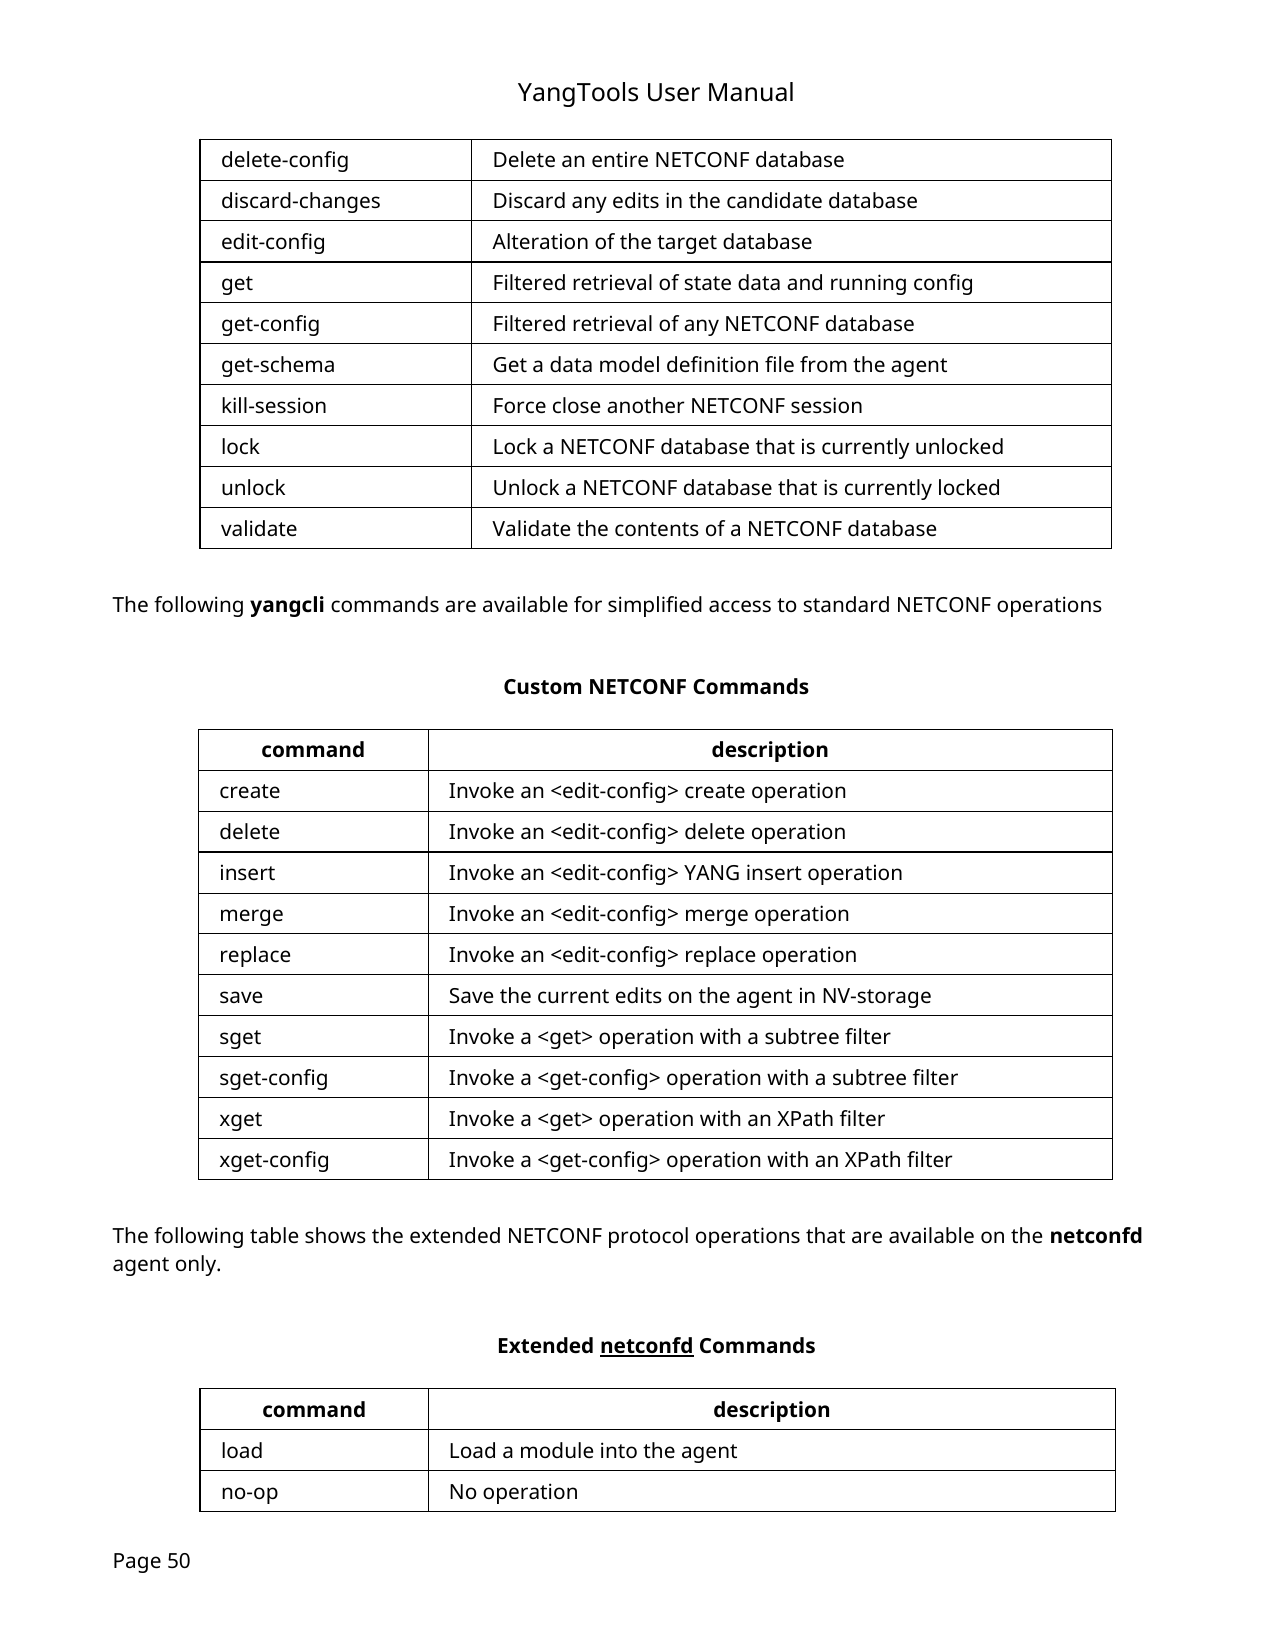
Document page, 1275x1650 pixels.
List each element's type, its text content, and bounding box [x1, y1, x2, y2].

table_cell unlock [201, 467, 471, 507]
table_cell Filtered retrieval of state data and running config [472, 263, 1111, 302]
table_cell Invoke an <edit-config> YANG insert operation [429, 853, 1112, 892]
table_cell validate [201, 508, 471, 548]
table_cell get-config [201, 303, 471, 343]
subtitle Custom NETCONF Commands [127, 672, 1185, 700]
table_cell Invoke an <edit-config> create operation [429, 771, 1112, 811]
table_cell Invoke an <edit-config> delete operation [429, 812, 1112, 851]
table_cell Validate the contents of a NETCONF database [472, 508, 1111, 548]
subtitle Extended netconfd Commands [127, 1331, 1185, 1360]
table_cell load [201, 1430, 428, 1470]
table_cell save [199, 975, 428, 1015]
table_cell sget [199, 1016, 428, 1056]
table_cell discard-changes [201, 181, 471, 220]
table_cell create [199, 771, 428, 811]
text The following table shows the extended NETCONF protocol operations that are available on the netconfd agent only. [112, 1221, 1200, 1278]
table_cell merge [199, 894, 428, 933]
table_cell Get a data model definition file from the agent [472, 344, 1111, 384]
table_cell Lock a NETCONF database that is currently unlocked [472, 426, 1111, 466]
table_cell Alteration of the target database [472, 221, 1111, 261]
table_cell Invoke a <get> operation with an XPath filter [429, 1098, 1112, 1138]
text The following yangcli commands are available for simplified access to standard NETCONF operations [112, 590, 1200, 618]
table_header description [429, 1389, 1115, 1429]
table_cell get [201, 263, 471, 302]
table_cell Filtered retrieval of any NETCONF database [472, 303, 1111, 343]
table_cell insert [199, 853, 428, 892]
table_cell delete-config [201, 140, 471, 179]
table_cell Save the current edits on the agent in NV-storage [429, 975, 1112, 1015]
table_cell Discard any edits in the candidate database [472, 181, 1111, 220]
table_cell delete [199, 812, 428, 851]
table_cell Invoke an <edit-config> replace operation [429, 934, 1112, 974]
table_cell sget-config [199, 1057, 428, 1097]
table_cell Invoke a <get-config> operation with an XPath filter [429, 1139, 1112, 1179]
table_cell replace [199, 934, 428, 974]
table_cell Force close another NETCONF session [472, 385, 1111, 425]
table_cell Load a module into the agent [429, 1430, 1115, 1470]
table_cell Unlock a NETCONF database that is currently locked [472, 467, 1111, 507]
table_cell Invoke an <edit-config> merge operation [429, 894, 1112, 933]
table_cell Invoke a <get-config> operation with a subtree filter [429, 1057, 1112, 1097]
table_header command [201, 1389, 428, 1429]
table_cell No operation [429, 1471, 1115, 1511]
table_cell xget-config [199, 1139, 428, 1179]
table_cell kill-session [201, 385, 471, 425]
table_header description [429, 730, 1112, 769]
table_cell xget [199, 1098, 428, 1138]
table_cell no-op [201, 1471, 428, 1511]
table_cell edit-config [201, 221, 471, 261]
table_cell Delete an entire NETCONF database [472, 140, 1111, 179]
table_header command [199, 730, 428, 769]
table_cell get-schema [201, 344, 471, 384]
table_cell lock [201, 426, 471, 466]
table_cell Invoke a <get> operation with a subtree filter [429, 1016, 1112, 1056]
